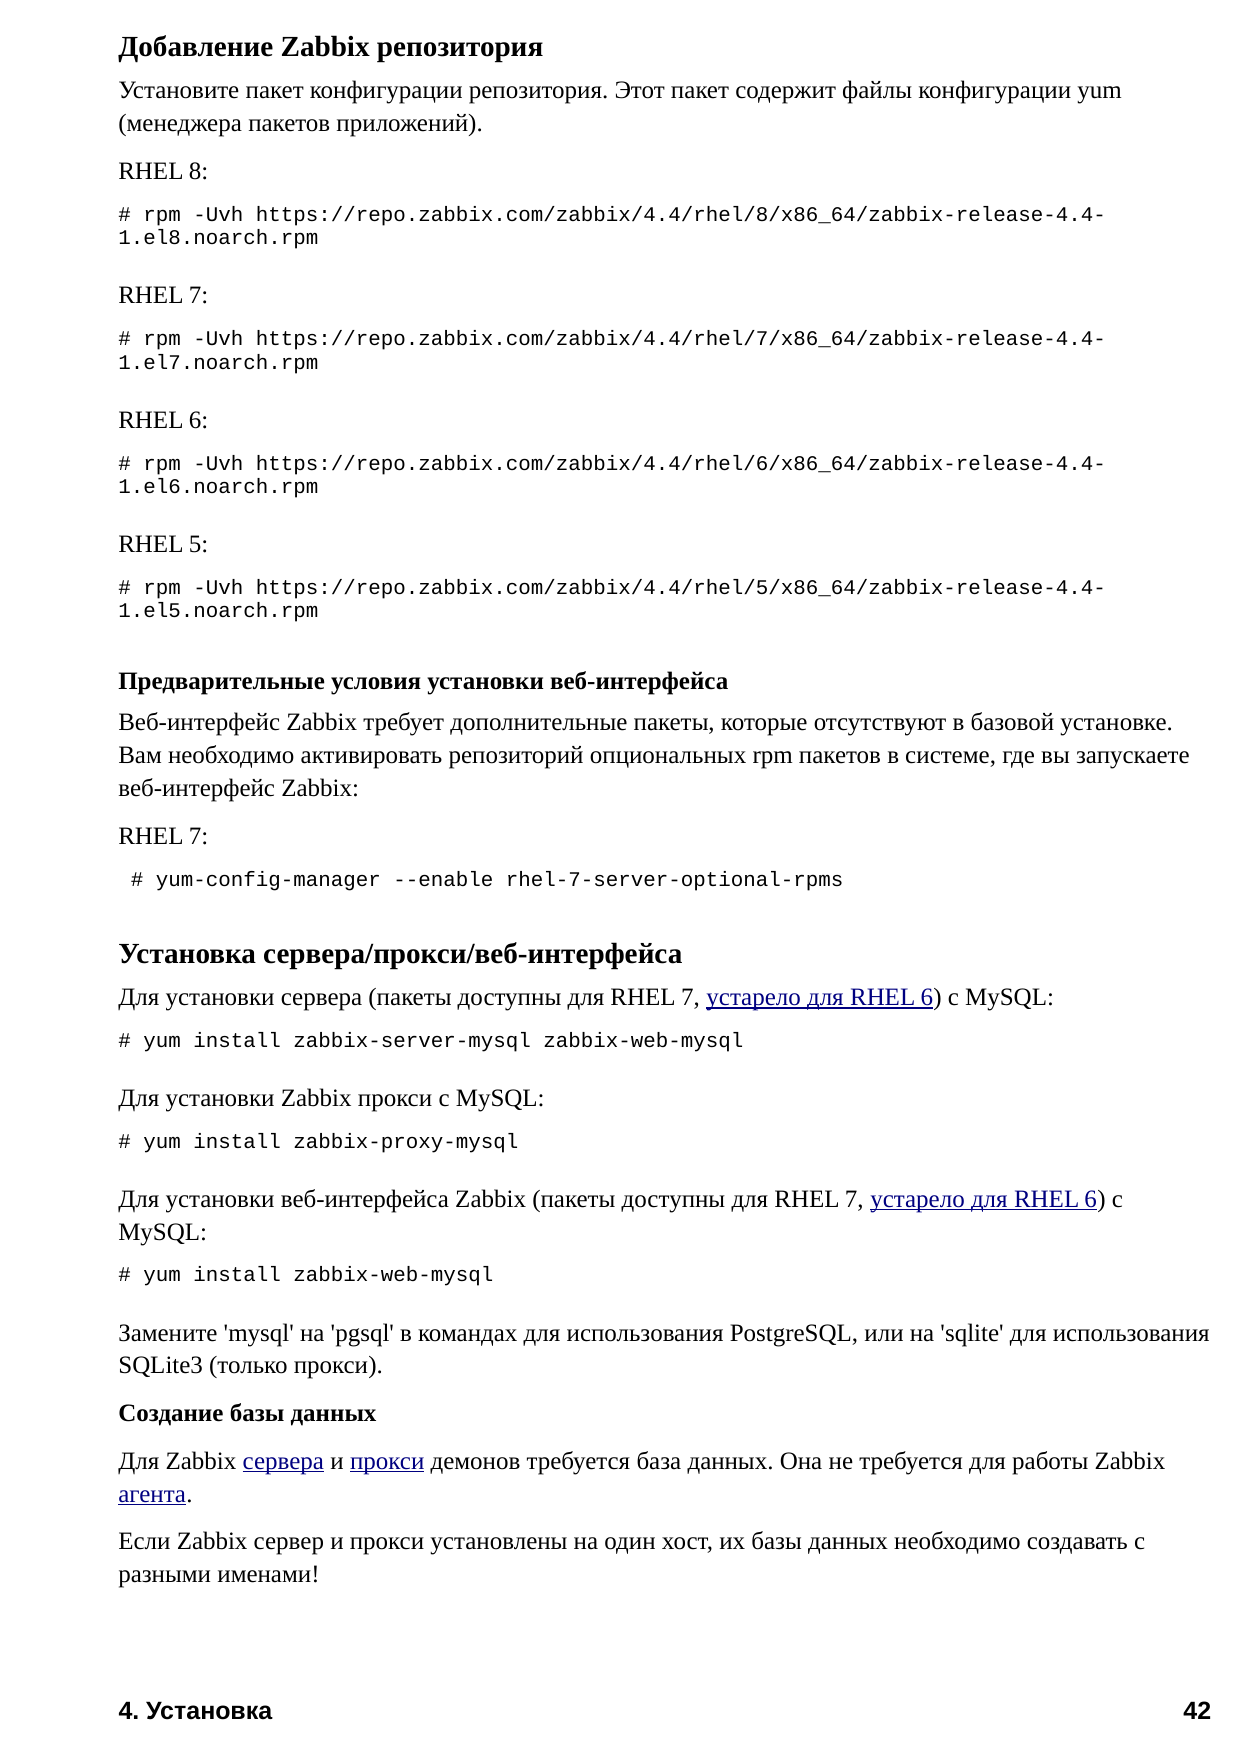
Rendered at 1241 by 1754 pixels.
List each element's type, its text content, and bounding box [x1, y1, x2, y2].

text # yum install zabbix-proxy-mysql [118, 1131, 1211, 1154]
text # yum install zabbix-server-mysql zabbix-web-mysql [118, 1030, 1211, 1054]
text # rpm -Uvh https://repo.zabbix.com/zabbix/4.4/rhel/7/x86_64/zabbix-release-4.4-1.el7.noarch.rpm [118, 328, 1211, 375]
text Для Zabbix сервера и прокси демонов требуется база данных. Она не требуется для работы Zabbix агента. [118, 1446, 1211, 1508]
subtitle Добавление Zabbix репозитория [118, 29, 1211, 63]
text # rpm -Uvh https://repo.zabbix.com/zabbix/4.4/rhel/6/x86_64/zabbix-release-4.4-1.el6.noarch.rpm [118, 452, 1211, 500]
text RHEL 7: [118, 821, 1211, 850]
text RHEL 8: [118, 156, 1211, 185]
text # rpm -Uvh https://repo.zabbix.com/zabbix/4.4/rhel/5/x86_64/zabbix-release-4.4-1.el5.noarch.rpm [118, 577, 1211, 624]
text RHEL 7: [118, 281, 1211, 309]
subtitle Установка сервера/прокси/веб-интерфейса [118, 936, 1211, 970]
text Веб-интерфейс Zabbix требует дополнительные пакеты, которые отсутствуют в базовой установке. Вам необходимо активировать репозиторий опциональных rpm пакетов в системе, где вы запускаете веб-интерфейс Zabbix: [118, 707, 1211, 802]
text Для установки веб-интерфейса Zabbix (пакеты доступны для RHEL 7, устарело для RHEL 6) c MySQL: [118, 1184, 1211, 1246]
text # yum-config-manager --enable rhel-7-server-optional-rpms [118, 869, 1211, 892]
subtitle Предварительные условия установки веб-интерфейса [118, 666, 1211, 695]
text # yum install zabbix-web-mysql [118, 1264, 1211, 1288]
text RHEL 5: [118, 529, 1211, 558]
text Создание базы данных [118, 1398, 1211, 1427]
text # rpm -Uvh https://repo.zabbix.com/zabbix/4.4/rhel/8/x86_64/zabbix-release-4.4-1.el8.noarch.rpm [118, 204, 1211, 251]
text Для установки сервера (пакеты доступны для RHEL 7, устарело для RHEL 6) с MySQL: [118, 982, 1211, 1011]
text Установите пакет конфигурации репозитория. Этот пакет содержит файлы конфигурации yum (менеджера пакетов приложений). [118, 76, 1211, 137]
text Замените 'mysql' на 'pgsql' в командах для использования PostgreSQL, или на 'sqlite' для использования SQLite3 (только прокси). [118, 1318, 1211, 1379]
text Для установки Zabbix прокси с MySQL: [118, 1083, 1211, 1112]
text Если Zabbix сервер и прокси установлены на один хост, их базы данных необходимо создавать с разными именами! [118, 1526, 1211, 1588]
text RHEL 6: [118, 405, 1211, 434]
